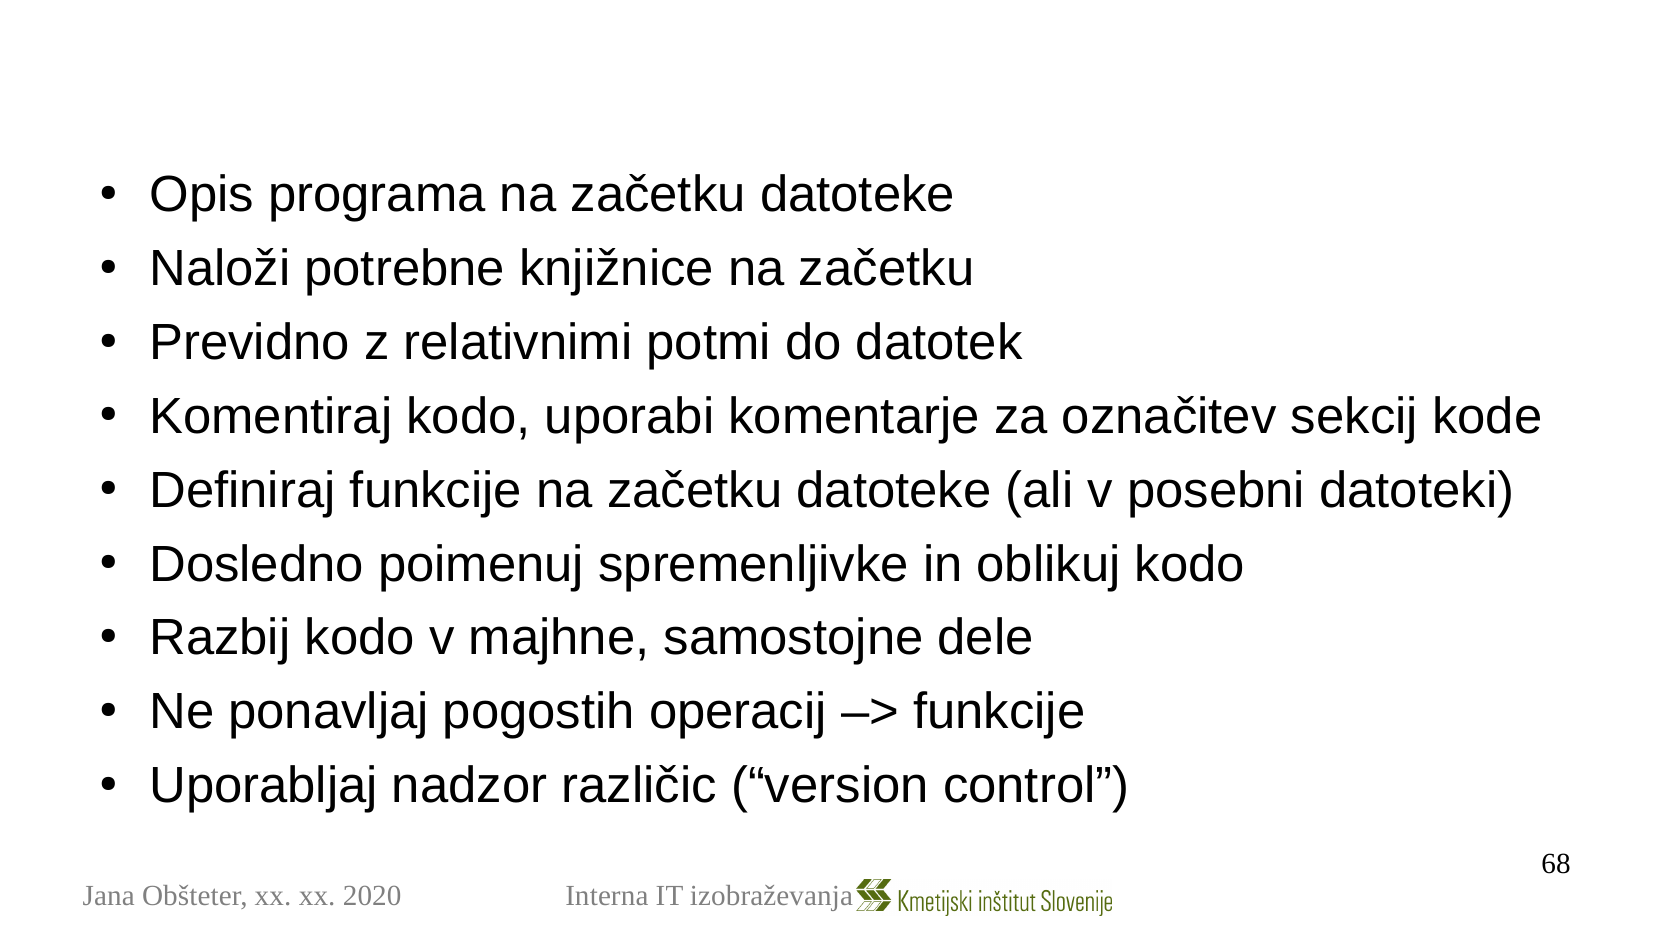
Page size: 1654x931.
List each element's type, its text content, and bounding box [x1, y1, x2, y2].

list Opis programa na začetku datoteke Naloži potrebne knjižnice na začetku Previdno z relativnimi potmi do datotek Komentiraj kodo, uporabi komentarje za označitev sekcij kode Definiraj funkcije na začetku datoteke (ali v posebni datoteki) Dosledno poimenuj spremenljivke in oblikuj kodo Razbij kodo v majhne, samostojne dele Ne ponavljaj pogostih operacij –> funkcije Uporabljaj nadzor različic (“version control”) [82, 165, 1642, 827]
picture [856, 879, 1112, 916]
